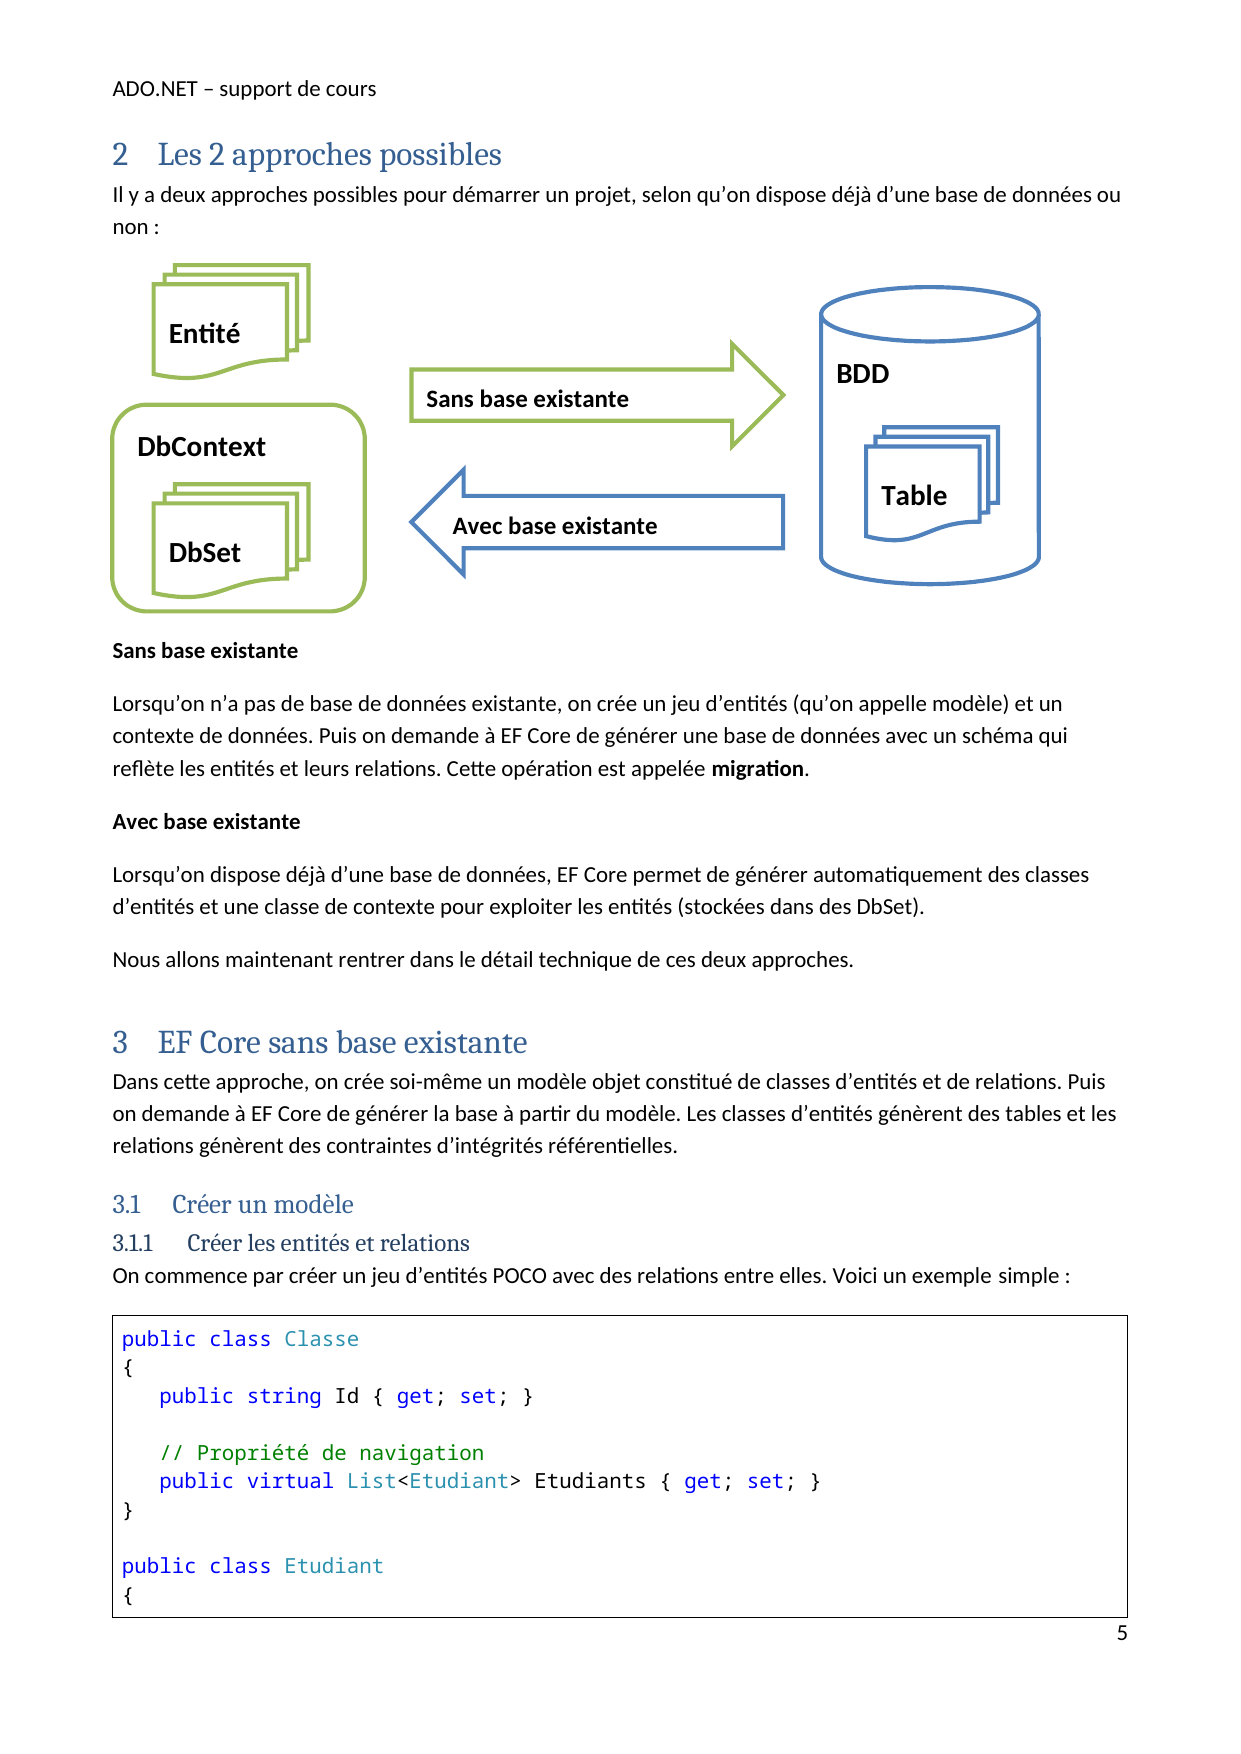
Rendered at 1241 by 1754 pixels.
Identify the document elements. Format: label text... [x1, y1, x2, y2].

subtitle Créer les entités et relations [112, 1229, 1128, 1257]
text } [113, 1485, 1127, 1523]
text public class Classe [113, 1316, 1127, 1343]
text Avec base existante [112, 807, 1128, 835]
text Lorsqu’on dispose déjà d’une base de données, EF Core permet de générer automatiquement des classes d’entités et une classe de contexte pour exploiter les entités (stockées dans des DbSet). [112, 860, 1128, 920]
subtitle EF Core sans base existante [112, 1023, 1128, 1061]
text { [113, 1571, 1127, 1617]
text public class Etudiant [113, 1542, 1127, 1571]
text public string Id { get; set; } [113, 1372, 1127, 1409]
text Dans cette approche, on crée soi-même un modèle objet constitué de classes d’entités et de relations. Puis on demande à EF Core de générer la base à partir du modèle. Les classes d’entités génèrent des tables et les relations génèrent des contraintes d’intégrités référentielles. [112, 1067, 1128, 1159]
text Nous allons maintenant rentrer dans le détail technique de ces deux approches. [112, 945, 1128, 973]
text Sans base existante [112, 636, 1128, 664]
text On commence par créer un jeu d’entités POCO avec des relations entre elles. Voici un exemple simple : [112, 1262, 1128, 1290]
subtitle Créer un modèle [112, 1189, 1128, 1220]
subtitle Les 2 approches possibles [112, 136, 1128, 174]
text public virtual List<Etudiant> Etudiants { get; set; } [113, 1457, 1127, 1485]
text Il y a deux approches possibles pour démarrer un projet, selon qu’on dispose déjà d’une base de données ou non : [112, 180, 1128, 240]
text // Propriété de navigation [113, 1428, 1127, 1457]
text { [113, 1343, 1127, 1372]
text Lorsqu’on n’a pas de base de données existante, on crée un jeu d’entités (qu’on appelle modèle) et un contexte de données. Puis on demande à EF Core de générer une base de données avec un schéma qui reflète les entités et leurs relations. Cette opération est appelée migration. [112, 689, 1128, 782]
